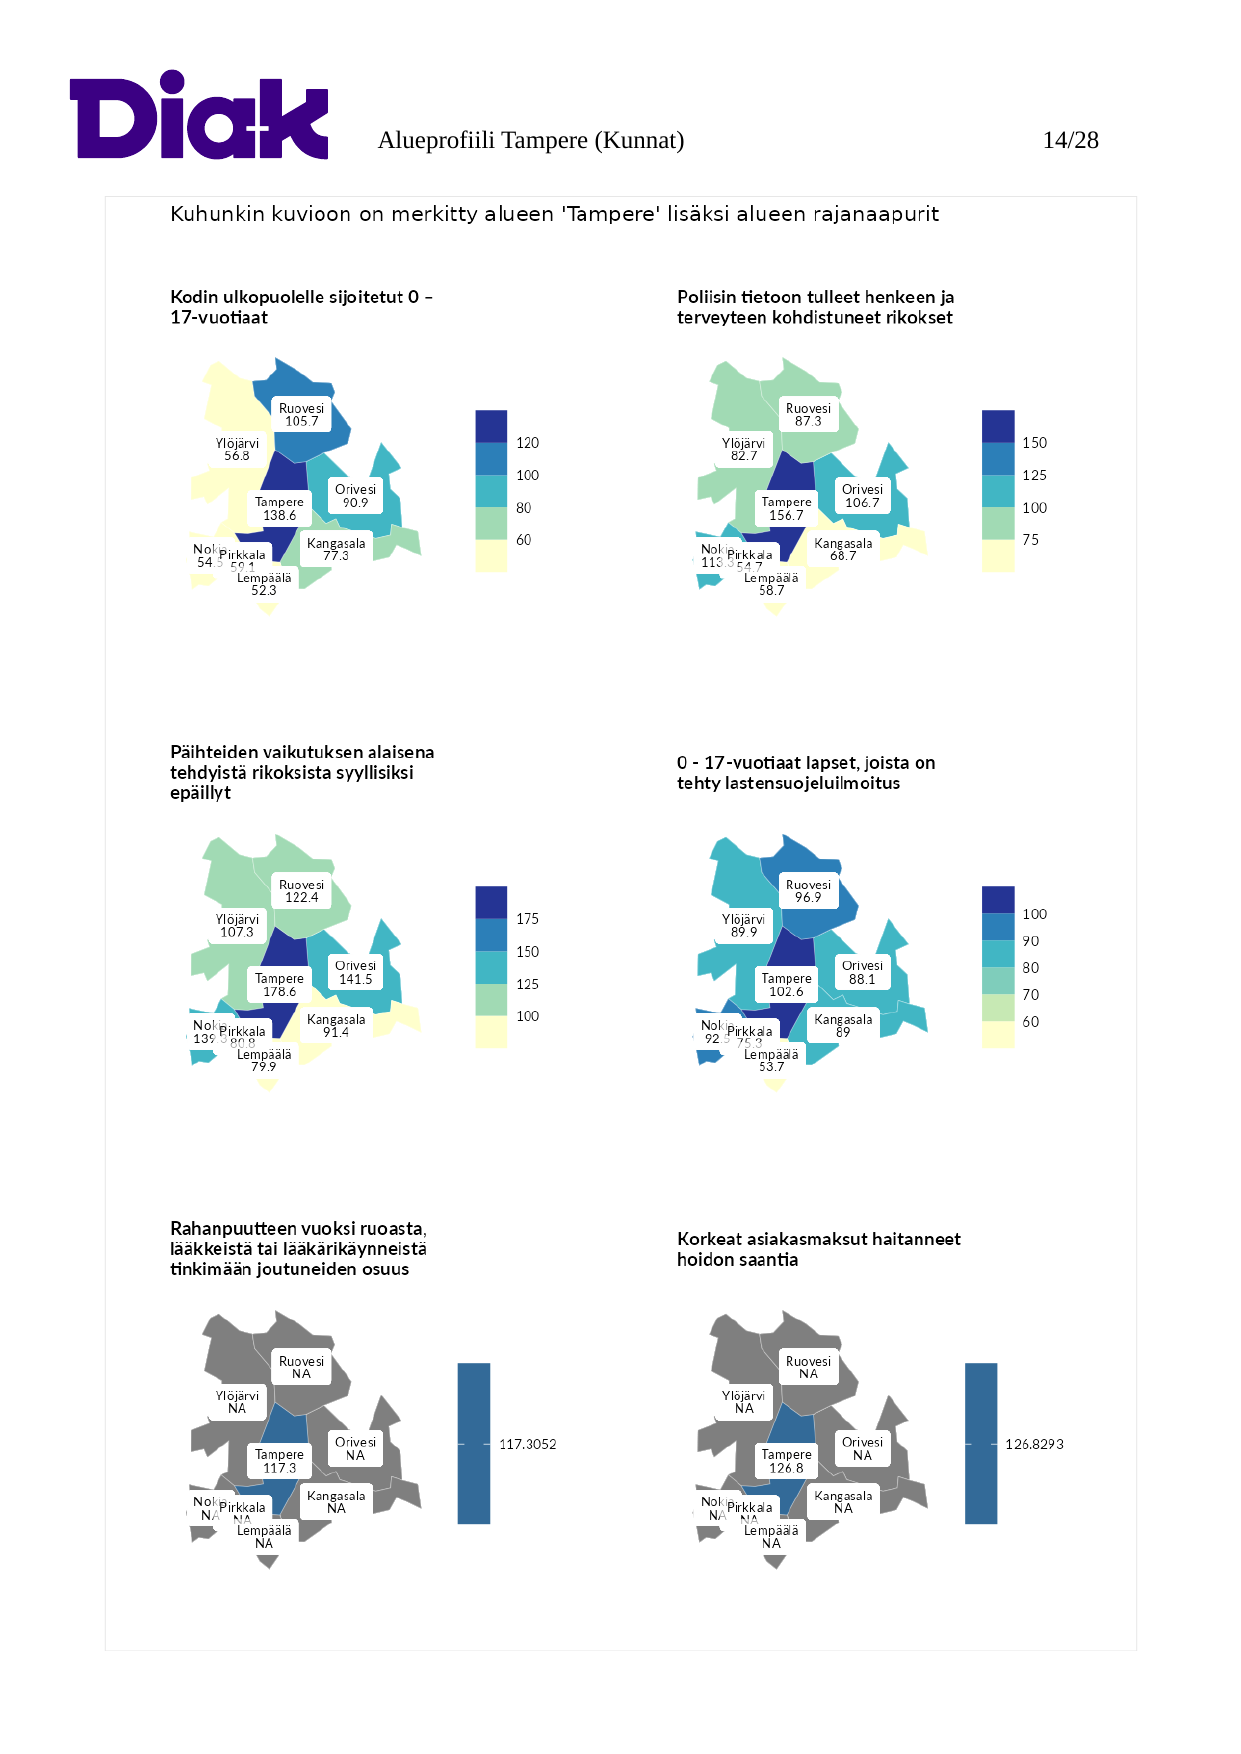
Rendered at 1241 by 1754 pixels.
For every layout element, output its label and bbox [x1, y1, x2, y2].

picture [61, 196, 1179, 1651]
